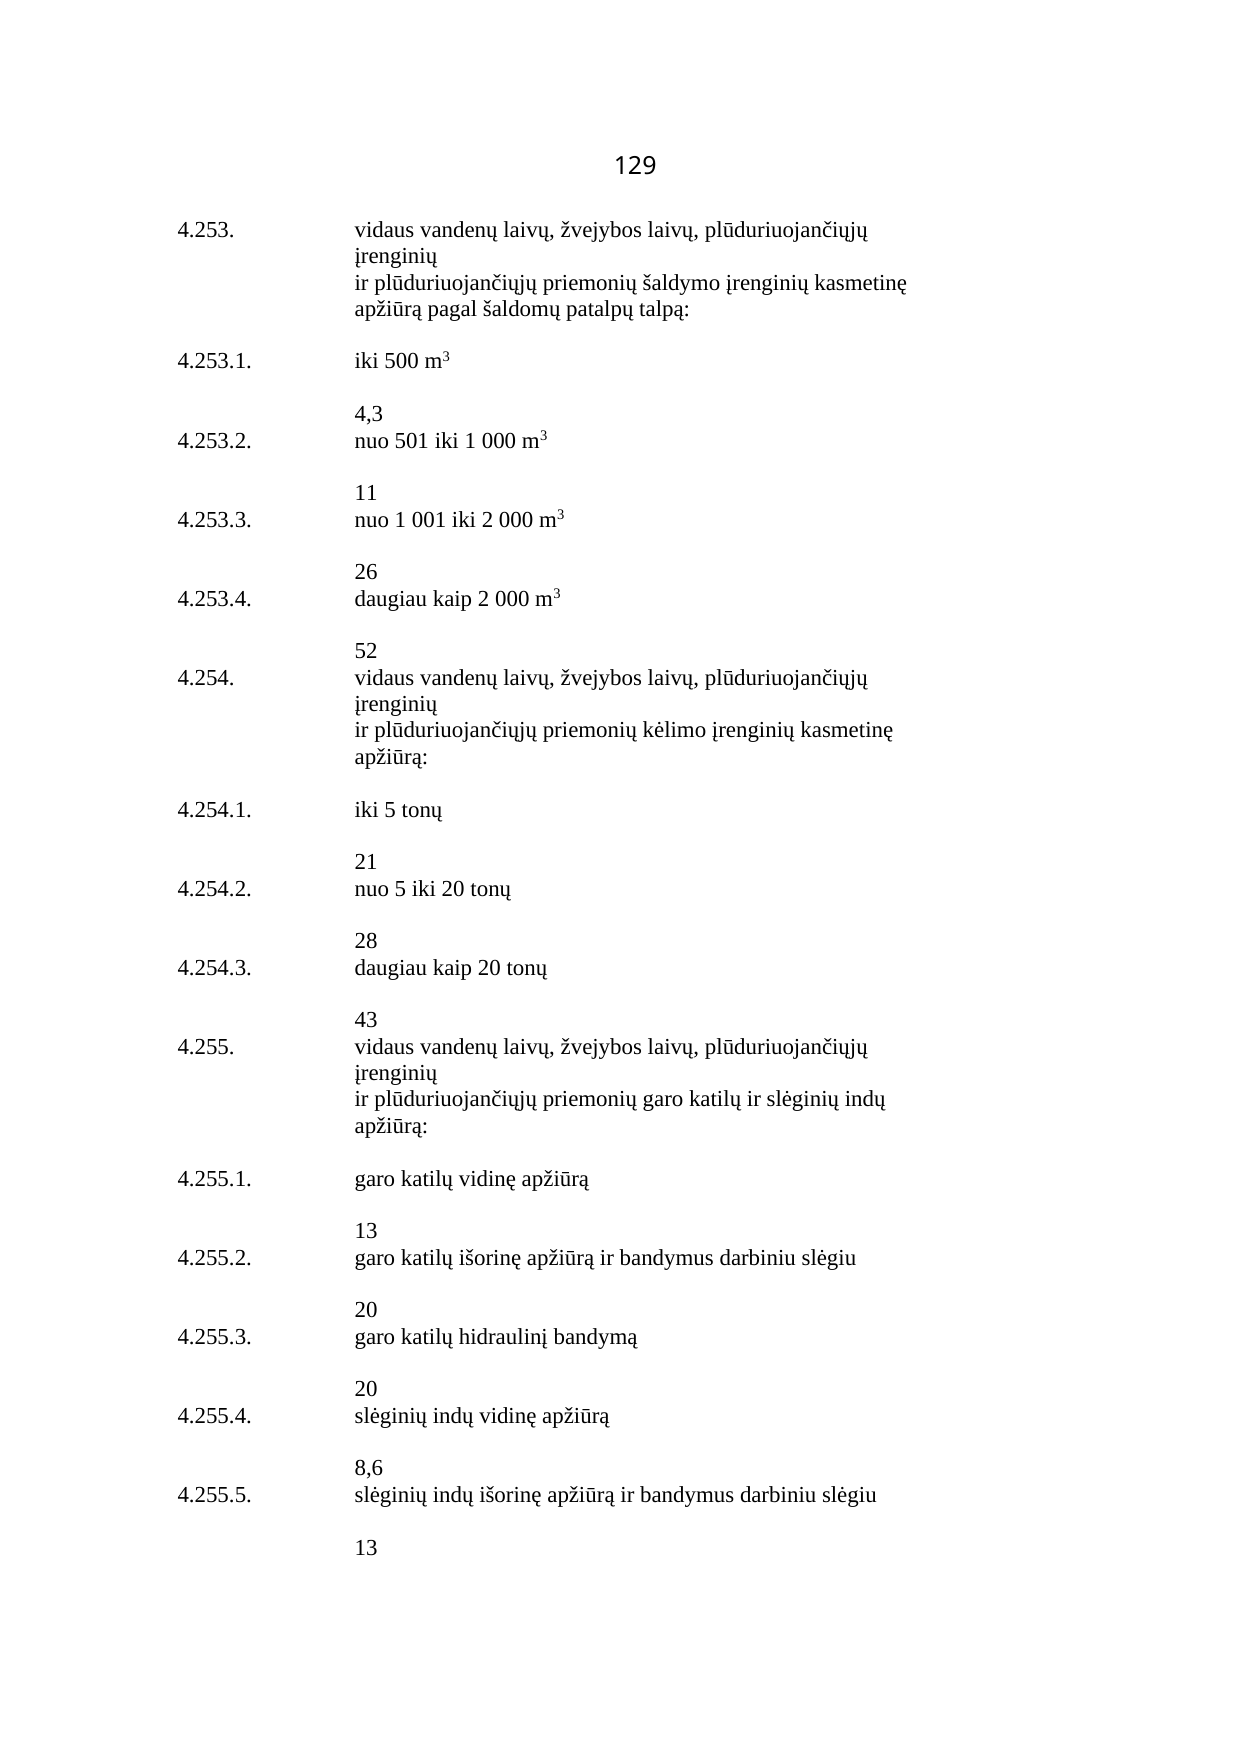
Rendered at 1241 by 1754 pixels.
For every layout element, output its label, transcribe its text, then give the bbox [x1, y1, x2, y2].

text 4.253.4. daugiau kaip 2 000 m3 52 [177, 585, 945, 664]
text 4.253.2. nuo 501 iki 1 000 m3 11 [177, 427, 945, 506]
text 4.255.5. slėginių indų išorinę apžiūrą ir bandymus darbiniu slėgiu 13 [177, 1481, 945, 1560]
text 4.255.1. garo katilų vidinę apžiūrą 13 [177, 1164, 945, 1244]
text 4.253.1. iki 500 m3 4,3 [177, 348, 945, 427]
text ir plūduriuojančiųjų priemonių šaldymo įrenginių kasmetinę [354, 268, 945, 295]
text 4.254.2. nuo 5 iki 20 tonų 28 [177, 875, 945, 954]
text apžiūrą pagal šaldomų patalpų talpą: [354, 295, 945, 348]
text 4.255.4. slėginių indų vidinę apžiūrą 8,6 [177, 1402, 945, 1481]
text 4.255.3. garo katilų hidraulinį bandymą 20 [177, 1323, 945, 1402]
text 4.254. vidaus vandenų laivų, žvejybos laivų, plūduriuojančiųjų įrenginių [177, 664, 945, 717]
text ir plūduriuojančiųjų priemonių garo katilų ir slėginių indų apžiūrą: [354, 1086, 945, 1164]
text 4.255.2. garo katilų išorinę apžiūrą ir bandymus darbiniu slėgiu 20 [177, 1244, 945, 1323]
text 4.254.3. daugiau kaip 20 tonų 43 [177, 954, 945, 1033]
text ir plūduriuojančiųjų priemonių kėlimo įrenginių kasmetinę apžiūrą: [354, 717, 945, 796]
text 4.253.3. nuo 1 001 iki 2 000 m3 26 [177, 506, 945, 585]
text 4.254.1. iki 5 tonų 21 [177, 796, 945, 875]
text 4.255. vidaus vandenų laivų, žvejybos laivų, plūduriuojančiųjų įrenginių [177, 1033, 945, 1086]
text 4.253. vidaus vandenų laivų, žvejybos laivų, plūduriuojančiųjų įrenginių [177, 216, 945, 268]
